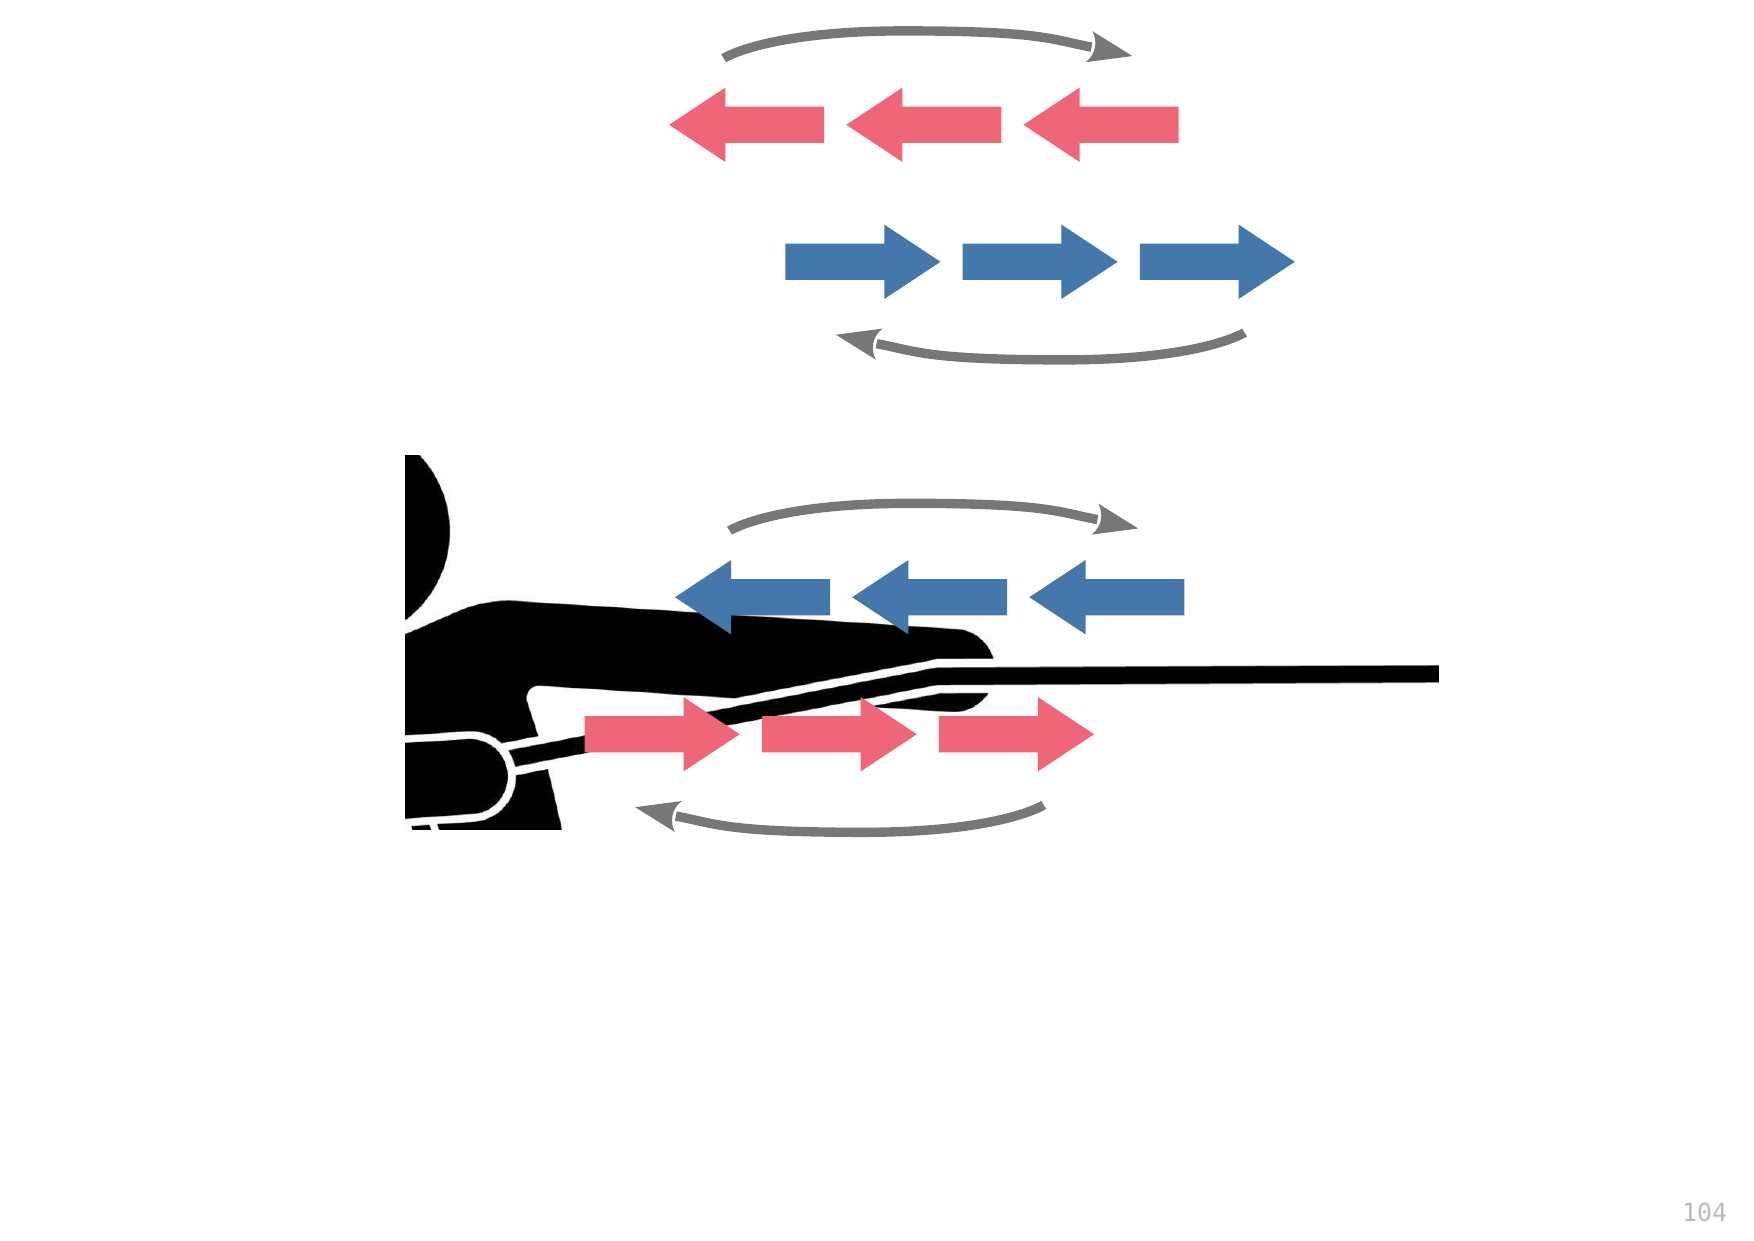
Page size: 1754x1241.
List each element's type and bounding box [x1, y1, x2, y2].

picture [405, 455, 1439, 830]
text_box [962, 224, 1118, 299]
text_box [1023, 87, 1179, 162]
text_box [1029, 560, 1185, 635]
text_box [584, 697, 740, 772]
text_box [785, 224, 941, 299]
text_box [852, 560, 1008, 635]
text_box [761, 697, 917, 772]
text_box [669, 87, 825, 162]
text_box [675, 560, 831, 635]
text_box [938, 697, 1095, 772]
text_box [1139, 224, 1295, 299]
text_box [846, 87, 1002, 162]
